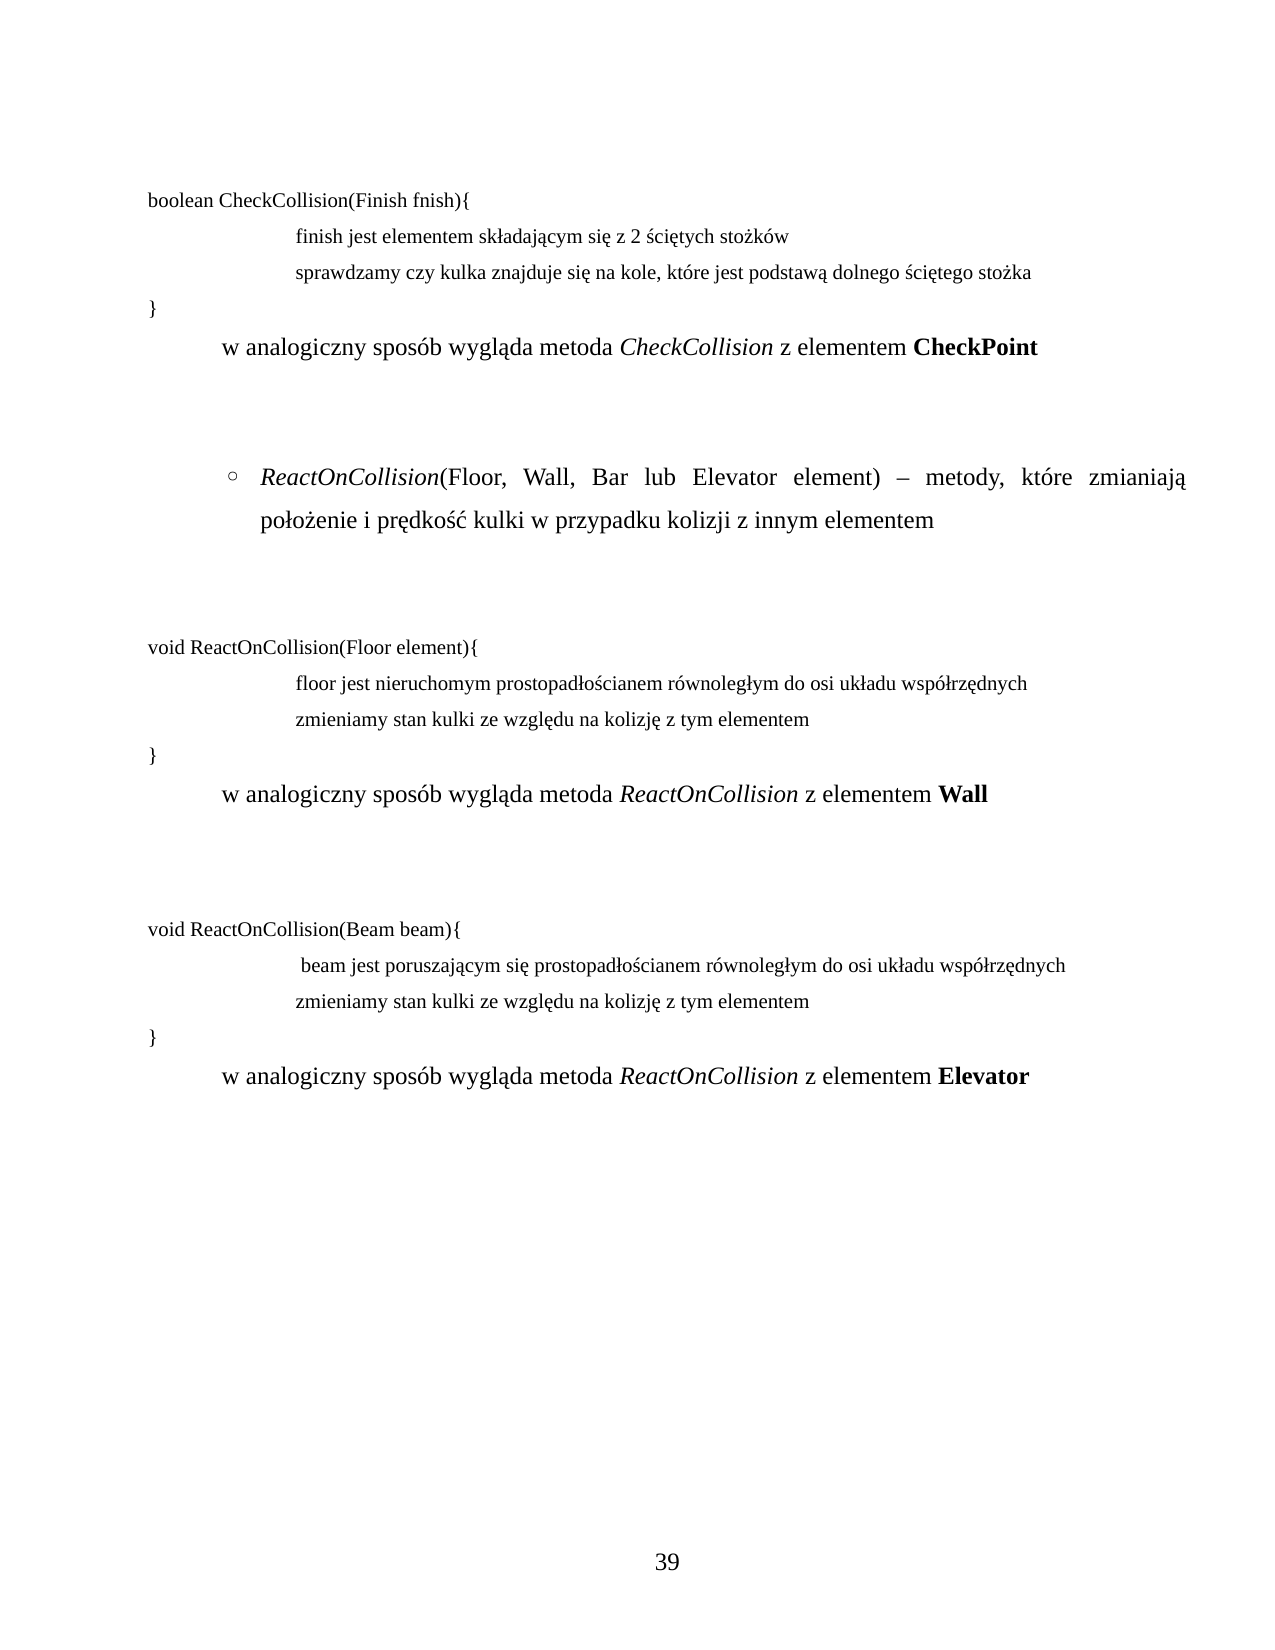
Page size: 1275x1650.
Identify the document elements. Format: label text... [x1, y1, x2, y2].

text w analogiczny sposób wygląda metoda CheckCollision z elementem CheckPoint [148, 332, 1186, 361]
text void ReactOnCollision(Floor element){ [148, 635, 1186, 659]
text floor jest nieruchomym prostopadłościanem równoległym do osi układu współrzędnych [148, 671, 1186, 695]
text } [148, 743, 1186, 767]
text beam jest poruszającym się prostopadłościanem równoległym do osi układu współrzędnych [148, 953, 1186, 977]
text } [148, 296, 1186, 320]
text zmieniamy stan kulki ze względu na kolizję z tym elementem [148, 989, 1186, 1013]
text zmieniamy stan kulki ze względu na kolizję z tym elementem [148, 707, 1186, 731]
text sprawdzamy czy kulka znajduje się na kole, które jest podstawą dolnego ściętego stożka [148, 260, 1186, 284]
text boolean CheckCollision(Finish fnish){ [148, 188, 1186, 212]
text } [148, 1025, 1186, 1049]
list ReactOnCollision(Floor, Wall, Bar lub Elevator element) – metody, które zmianiają położenie i prędkość kulki w przypadku kolizji z innym elementem [223, 462, 1186, 534]
text void ReactOnCollision(Beam beam){ [148, 917, 1186, 941]
text w analogiczny sposób wygląda metoda ReactOnCollision z elementem Wall [148, 779, 1186, 808]
text w analogiczny sposób wygląda metoda ReactOnCollision z elementem Elevator [148, 1061, 1186, 1090]
text finish jest elementem składającym się z 2 ściętych stożków [148, 224, 1186, 248]
